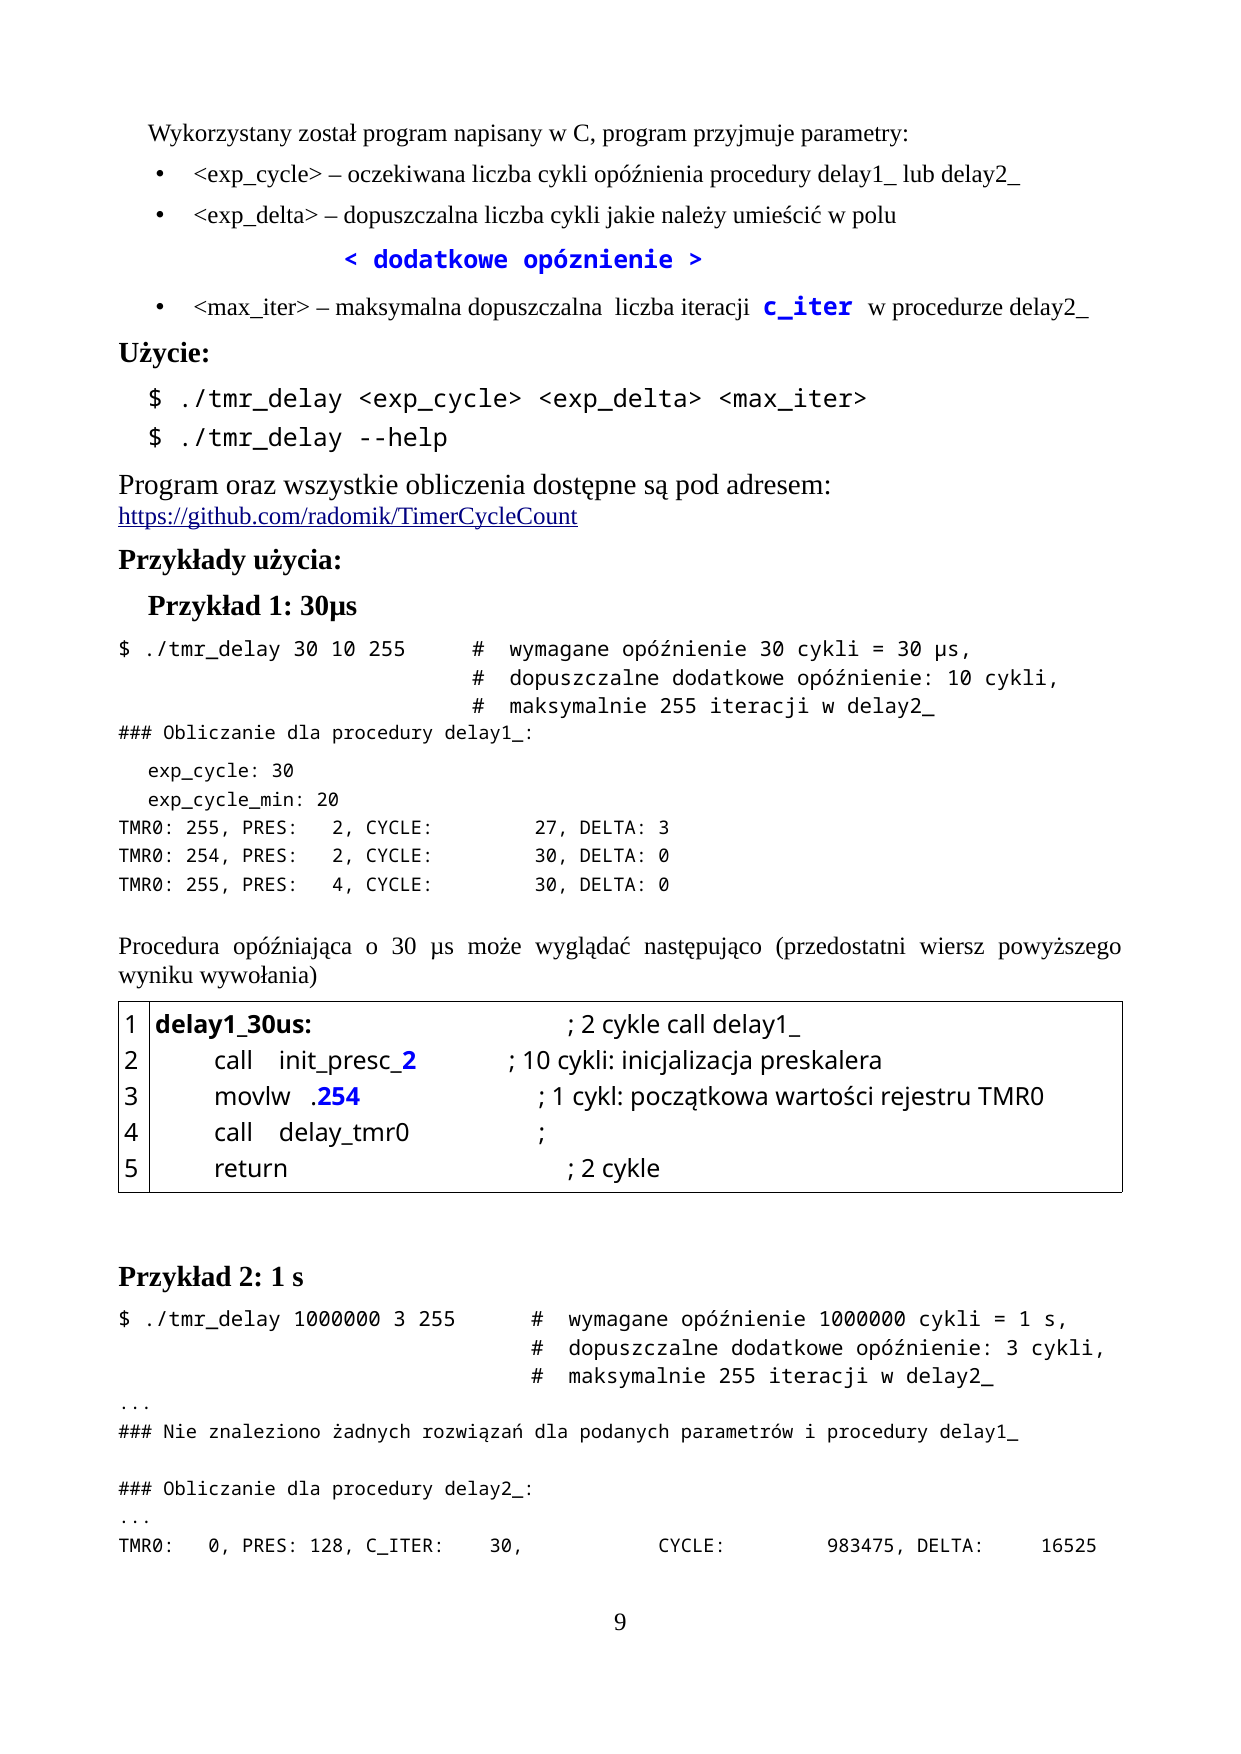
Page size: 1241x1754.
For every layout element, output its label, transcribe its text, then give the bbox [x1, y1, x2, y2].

text $ ./tmr_delay <exp_cycle> <exp_delta> <max_iter> [118, 381, 1122, 415]
text # maksymalnie 255 iteracji w delay2_ [118, 1361, 1122, 1390]
text # dopuszczalne dodatkowe opóźnienie: 10 cykli, [118, 663, 1122, 691]
text # dopuszczalne dodatkowe opóźnienie: 3 cykli, [118, 1333, 1122, 1361]
text TMR0: 0, PRES: 128, C_ITER: 30, CYCLE: 983475, DELTA: 16525 [118, 1532, 1122, 1557]
text exp_cycle_min: 20 [118, 786, 1122, 811]
list < dodatkowe opóznienie > [306, 242, 1122, 276]
list <exp_cycle> – oczekiwana liczba cykli opóźnienia procedury delay1_ lub delay2_ [156, 159, 1122, 188]
text ### Obliczanie dla procedury delay1_: [118, 719, 1122, 745]
text ... [118, 1503, 1122, 1529]
text exp_cycle: 30 [118, 757, 1122, 783]
table_header 1 2 3 4 5 [119, 1002, 149, 1192]
text ### Nie znaleziono żadnych rozwiązań dla podanych parametrów i procedury delay1_ [118, 1418, 1122, 1444]
text Użycie: [118, 335, 1122, 368]
text TMR0: 255, PRES: 4, CYCLE: 30, DELTA: 0 [118, 871, 1122, 897]
text Wykorzystany został program napisany w C, program przyjmuje parametry: [118, 118, 1122, 147]
text TMR0: 255, PRES: 2, CYCLE: 27, DELTA: 3 [118, 814, 1122, 840]
list <exp_delta> – dopuszczalna liczba cykli jakie należy umieścić w polu [156, 201, 1122, 229]
text TMR0: 254, PRES: 2, CYCLE: 30, DELTA: 0 [118, 843, 1122, 868]
text Przykłady użycia: [118, 542, 1122, 576]
text Przykład 2: 1 s [118, 1259, 1122, 1293]
text Przykład 1: 30µs [118, 588, 1122, 622]
text $ ./tmr_delay 30 10 255 # wymagane opóźnienie 30 cykli = 30 µs, [118, 634, 1122, 663]
list <max_iter> – maksymalna dopuszczalna liczba iteracji c_iter w procedurze delay2_ [156, 288, 1122, 322]
text ... [118, 1390, 1122, 1415]
table_header delay1_30us: ; 2 cykle call delay1_ call init_presc_2 ; 10 cykli: inicjalizacja preskalera movlw .254 ; 1 cykl: początkowa wartości rejestru TMR0 call delay_tmr0 ; return ; 2 cykle [150, 1002, 1122, 1192]
text ### Obliczanie dla procedury delay2_: [118, 1475, 1122, 1501]
text Procedura opóźniająca o 30 µs może wyglądać następująco (przedostatni wiersz powyższego wyniku wywołania) [118, 931, 1122, 989]
text $ ./tmr_delay 1000000 3 255 # wymagane opóźnienie 1000000 cykli = 1 s, [118, 1304, 1122, 1333]
text # maksymalnie 255 iteracji w delay2_ [118, 691, 1122, 719]
text $ ./tmr_delay --help [118, 420, 1122, 454]
text Program oraz wszystkie obliczenia dostępne są pod adresem: https://github.com/radomik/TimerCycleCount [118, 467, 1122, 530]
